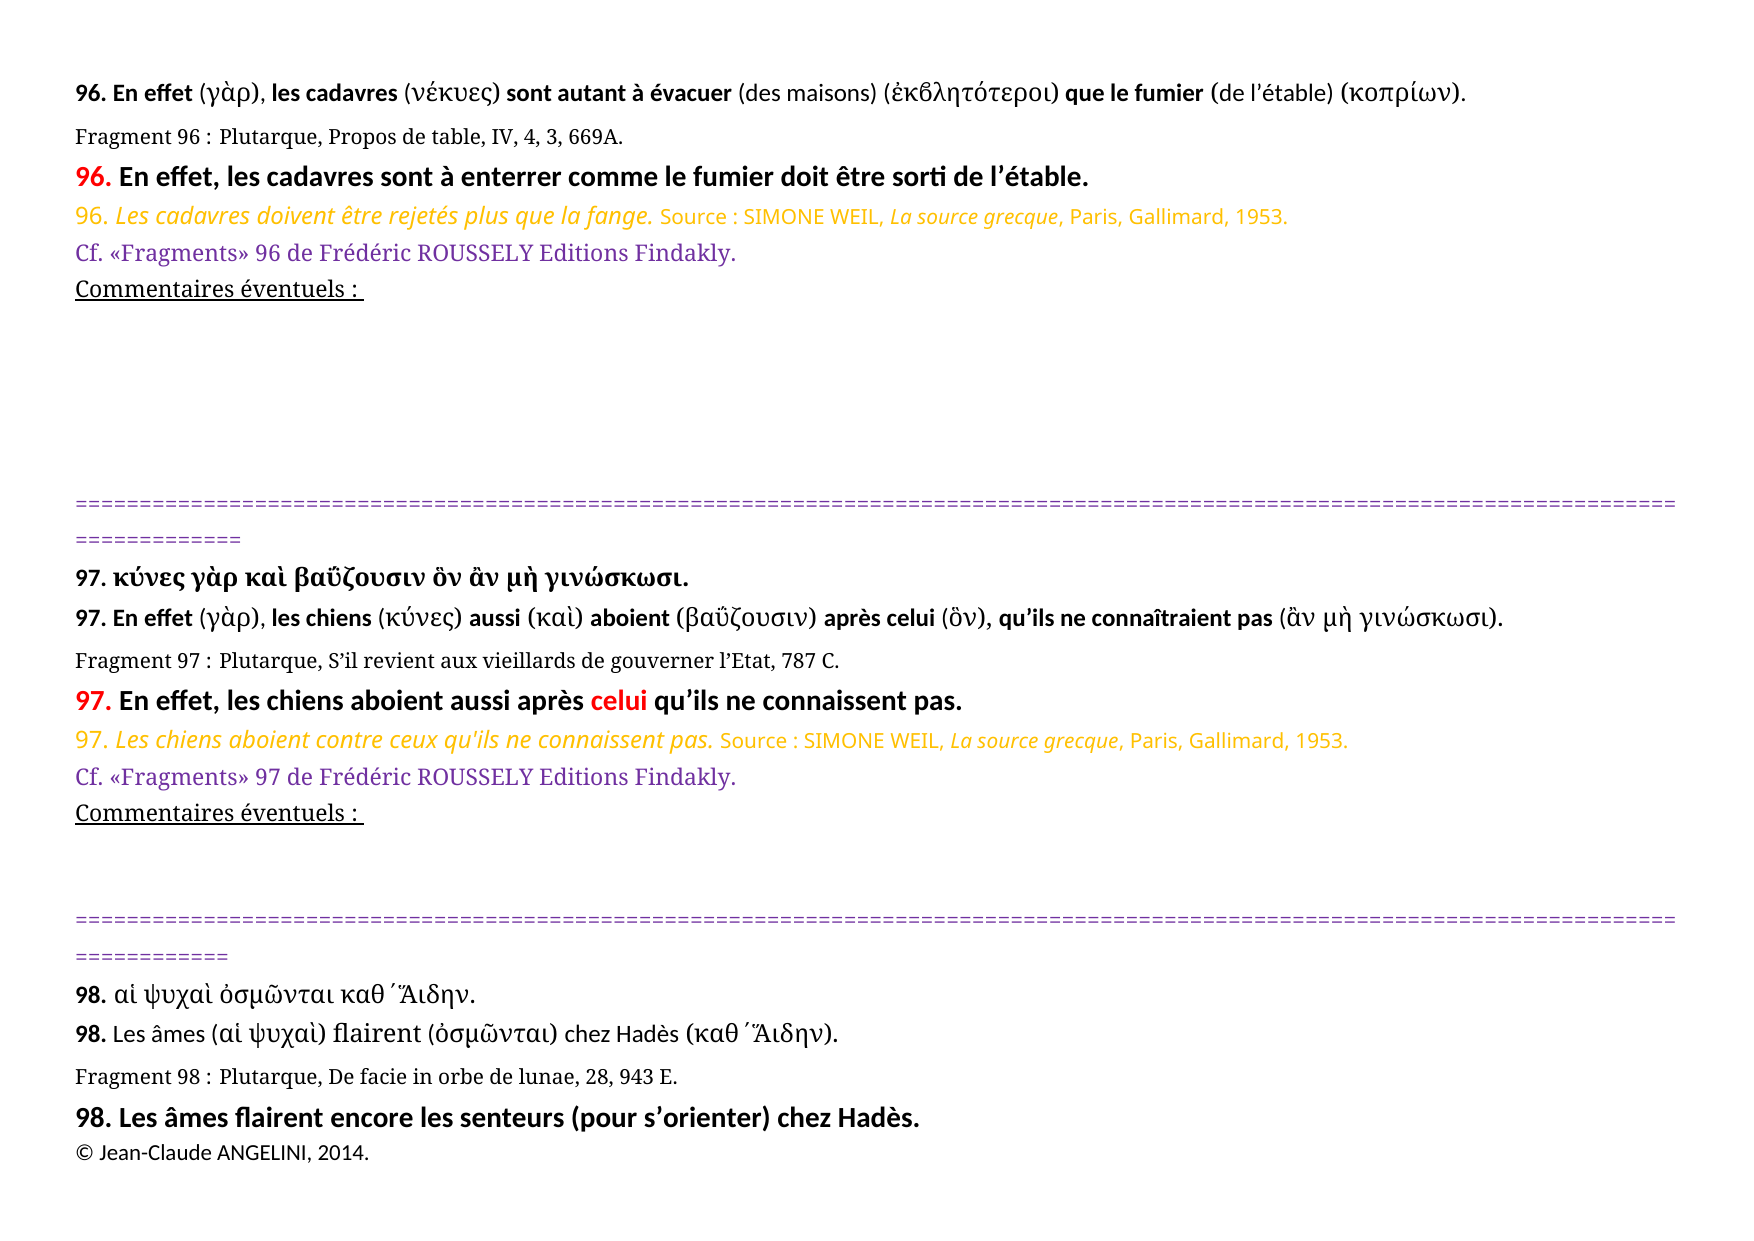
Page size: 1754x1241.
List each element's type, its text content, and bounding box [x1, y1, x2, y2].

text ========================================================================================================================================= [75, 904, 1679, 972]
text Commentaires éventuels : [75, 272, 1679, 304]
text Fragment 98 : Plutarque, De facie in orbe de lunae, 28, 943 E. [75, 1055, 1679, 1093]
text Cf. «Fragments» 96 de Frédéric ROUSSELY Editions Findakly. [75, 237, 1679, 268]
text 98. Les âmes flairent encore les senteurs (pour s’orienter) chez Hadès. [75, 1099, 1679, 1134]
text Fragment 97 : Plutarque, S’il revient aux vieillards de gouverner l’Etat, 787 C. [75, 638, 1679, 677]
text 96. Les cadavres doivent être rejetés plus que la fange. Source : SIMONE WEIL, La source grecque, Paris, Gallimard, 1953. [75, 199, 1679, 232]
text 97. En effet, les chiens aboient aussi après celui qu’ils ne connaissent pas. [75, 682, 1679, 718]
text 97. En effet (γὰρ), les chiens (κύνες) aussi (καὶ) aboient (βαΰζουσιν) après celui (ὃν), qu’ils ne connaîtraient pas (ἂν μὴ γινώσκωσι). [75, 599, 1679, 633]
text 97. κύνες γὰρ καὶ βαΰζουσιν ὃν ἂν μὴ γινώσκωσι. [75, 560, 1679, 594]
text 98. Les âmes (αἱ ψυχαὶ) flairent (ὀσμῶνται) chez Hadès (καθ΄Ἅιδην). [75, 1016, 1679, 1049]
text Fragment 96 : Plutarque, Propos de table, IV, 4, 3, 669A. [75, 114, 1679, 152]
text Cf. «Fragments» 97 de Frédéric ROUSSELY Editions Findakly. [75, 761, 1679, 792]
text 96. En effet, les cadavres sont à enterrer comme le fumier doit être sorti de l’étable. [75, 158, 1679, 194]
text Commentaires éventuels : [75, 797, 1679, 828]
text 96. En effet (γὰρ), les cadavres (νέκυες) sont autant à évacuer (des maisons) (ἐκϐλητότεροι) que le fumier (de l’étable) (κοπρίων). [75, 75, 1679, 109]
text ========================================================================================================================================== [75, 488, 1679, 555]
text 97. Les chiens aboient contre ceux qu'ils ne connaissent pas. Source : SIMONE WEIL, La source grecque, Paris, Gallimard, 1953. [75, 723, 1679, 756]
text 98. αἱ ψυχαὶ ὀσμῶνται καθ΄Ἅιδην. [75, 976, 1679, 1010]
